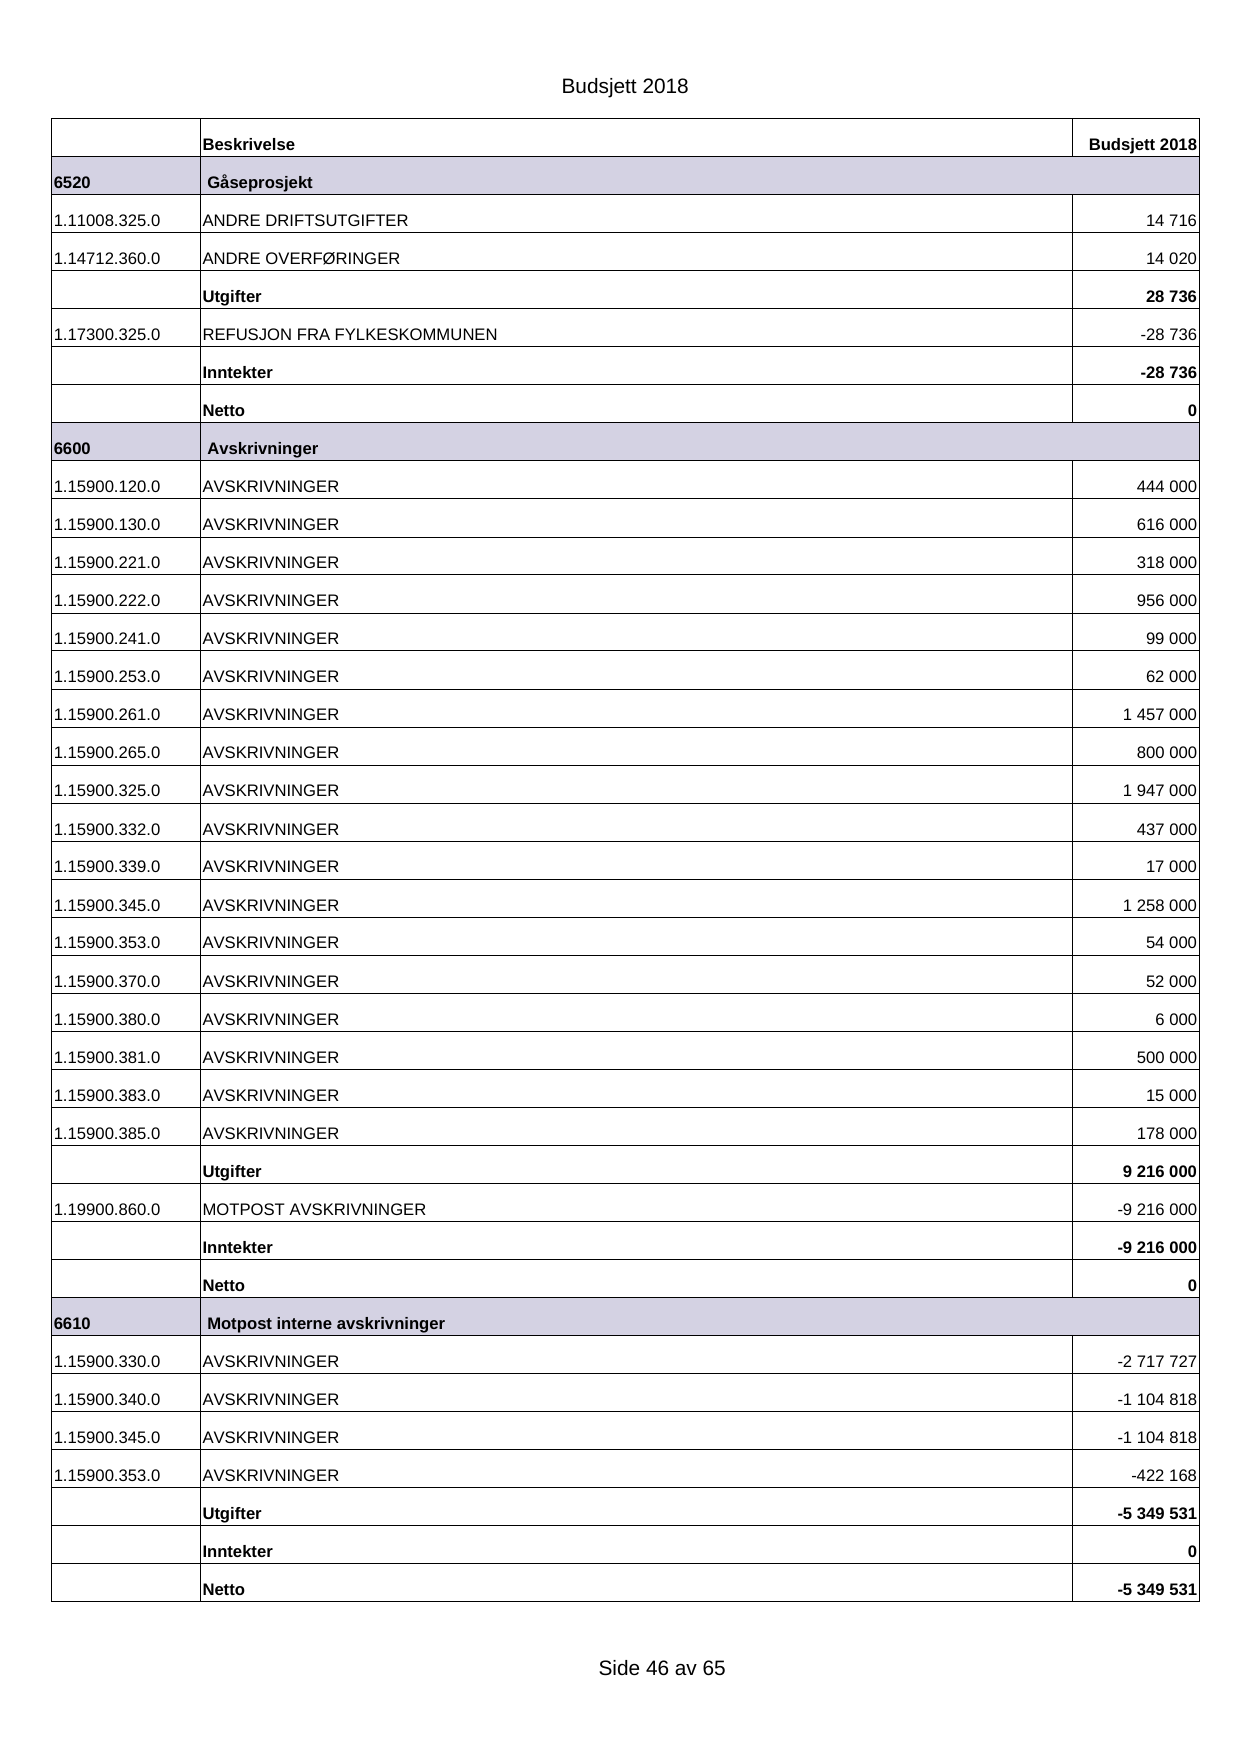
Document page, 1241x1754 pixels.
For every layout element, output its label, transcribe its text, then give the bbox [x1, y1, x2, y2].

table_cell 99 000 [1073, 614, 1199, 650]
table_cell 0 [1073, 1526, 1199, 1563]
table_cell 444 000 [1073, 461, 1199, 498]
table_cell 6600 [52, 423, 200, 460]
table_cell 616 000 [1073, 499, 1199, 536]
table_cell Utgifter [201, 271, 1072, 308]
table_cell 1.15900.130.0 [52, 499, 200, 536]
table_cell 1.14712.360.0 [52, 233, 200, 270]
table_cell AVSKRIVNINGER [201, 880, 1072, 917]
table_cell 1.15900.241.0 [52, 614, 200, 650]
table_cell AVSKRIVNINGER [201, 575, 1072, 612]
table_cell Netto [201, 1260, 1072, 1297]
table_cell 1.15900.340.0 [52, 1374, 200, 1411]
table_cell 1.15900.330.0 [52, 1336, 200, 1373]
table_cell - [52, 271, 200, 308]
table_cell - [52, 1222, 200, 1259]
table_cell 15 000 [1073, 1070, 1199, 1107]
table_cell AVSKRIVNINGER [201, 728, 1072, 764]
table_cell 1.15900.345.0 [52, 880, 200, 917]
table_cell 14 020 [1073, 233, 1199, 270]
table_cell - [52, 1488, 200, 1525]
table_cell AVSKRIVNINGER [201, 994, 1072, 1031]
table_cell -1 104 818 [1073, 1374, 1199, 1411]
table_cell -5 349 531 [1073, 1488, 1199, 1525]
table_cell 500 000 [1073, 1032, 1199, 1069]
table_cell - [52, 385, 200, 422]
table_cell 1.15900.222.0 [52, 575, 200, 612]
table_cell REFUSJON FRA FYLKESKOMMUNEN [201, 309, 1072, 346]
table_cell AVSKRIVNINGER [201, 651, 1072, 688]
table_cell AVSKRIVNINGER [201, 956, 1072, 993]
table_cell 0 [1073, 1260, 1199, 1297]
table_cell MOTPOST AVSKRIVNINGER [201, 1184, 1072, 1221]
table_cell 1.15900.332.0 [52, 804, 200, 841]
table_cell 1.15900.221.0 [52, 538, 200, 574]
table_cell -28 736 [1073, 309, 1199, 346]
table_cell 800 000 [1073, 728, 1199, 764]
table_cell Inntekter [201, 347, 1072, 384]
table_cell ANDRE DRIFTSUTGIFTER [201, 195, 1072, 232]
table_cell ANDRE OVERFØRINGER [201, 233, 1072, 270]
table_cell 1.15900.325.0 [52, 766, 200, 802]
table_cell Gåseprosjekt [201, 157, 1199, 194]
table_cell 1.11008.325.0 [52, 195, 200, 232]
table_cell Motpost interne avskrivninger [201, 1298, 1199, 1335]
table_cell 14 716 [1073, 195, 1199, 232]
table_cell AVSKRIVNINGER [201, 1070, 1072, 1107]
table_cell -1 104 818 [1073, 1412, 1199, 1449]
table_cell 1.15900.253.0 [52, 651, 200, 688]
table_cell -5 349 531 [1073, 1564, 1199, 1601]
table_cell 1.15900.370.0 [52, 956, 200, 993]
table_cell AVSKRIVNINGER [201, 804, 1072, 841]
table_cell -28 736 [1073, 347, 1199, 384]
table_cell 1.15900.120.0 [52, 461, 200, 498]
table_cell Netto [201, 1564, 1072, 1601]
table_cell 1.15900.345.0 [52, 1412, 200, 1449]
table_cell 52 000 [1073, 956, 1199, 993]
table_cell 1 258 000 [1073, 880, 1199, 917]
table_cell 437 000 [1073, 804, 1199, 841]
table_cell 9 216 000 [1073, 1146, 1199, 1183]
table_cell AVSKRIVNINGER [201, 1450, 1072, 1487]
table_cell 6610 [52, 1298, 200, 1335]
table_header Beskrivelse [201, 119, 1072, 156]
table_cell 956 000 [1073, 575, 1199, 612]
table_cell AVSKRIVNINGER [201, 461, 1072, 498]
table_cell - [52, 1146, 200, 1183]
table_cell - [52, 1260, 200, 1297]
table_cell -2 717 727 [1073, 1336, 1199, 1373]
table_header - [52, 119, 200, 156]
table_cell 1 947 000 [1073, 766, 1199, 802]
table_header Budsjett 2018 [1073, 119, 1199, 156]
table_cell 1.15900.339.0 [52, 842, 200, 878]
table_cell AVSKRIVNINGER [201, 1336, 1072, 1373]
table_cell 1.15900.265.0 [52, 728, 200, 764]
table_cell 1.15900.381.0 [52, 1032, 200, 1069]
table_cell 1.19900.860.0 [52, 1184, 200, 1221]
table_cell AVSKRIVNINGER [201, 842, 1072, 878]
table_cell AVSKRIVNINGER [201, 1412, 1072, 1449]
table_cell 1.15900.383.0 [52, 1070, 200, 1107]
table_cell 1.15900.353.0 [52, 918, 200, 954]
table_cell - [52, 347, 200, 384]
table_cell AVSKRIVNINGER [201, 1108, 1072, 1145]
table_cell Inntekter [201, 1526, 1072, 1563]
table_cell AVSKRIVNINGER [201, 614, 1072, 650]
table_cell 6 000 [1073, 994, 1199, 1031]
table_cell AVSKRIVNINGER [201, 766, 1072, 802]
table_cell Avskrivninger [201, 423, 1199, 460]
table_cell 28 736 [1073, 271, 1199, 308]
table_cell Utgifter [201, 1146, 1072, 1183]
table_cell 1.15900.353.0 [52, 1450, 200, 1487]
table_cell AVSKRIVNINGER [201, 499, 1072, 536]
table_cell AVSKRIVNINGER [201, 918, 1072, 954]
table_cell -9 216 000 [1073, 1184, 1199, 1221]
table_cell 1.17300.325.0 [52, 309, 200, 346]
table_cell 62 000 [1073, 651, 1199, 688]
table_cell -9 216 000 [1073, 1222, 1199, 1259]
table_cell 318 000 [1073, 538, 1199, 574]
table_cell AVSKRIVNINGER [201, 690, 1072, 726]
table_cell Inntekter [201, 1222, 1072, 1259]
table_cell AVSKRIVNINGER [201, 538, 1072, 574]
table_cell Utgifter [201, 1488, 1072, 1525]
table_cell Netto [201, 385, 1072, 422]
table_cell 178 000 [1073, 1108, 1199, 1145]
table_cell -422 168 [1073, 1450, 1199, 1487]
table_cell 6520 [52, 157, 200, 194]
table_cell 17 000 [1073, 842, 1199, 878]
table_cell AVSKRIVNINGER [201, 1374, 1072, 1411]
table_cell 1.15900.385.0 [52, 1108, 200, 1145]
table_cell 1.15900.261.0 [52, 690, 200, 726]
table_cell 1 457 000 [1073, 690, 1199, 726]
table_cell 1.15900.380.0 [52, 994, 200, 1031]
table_cell 54 000 [1073, 918, 1199, 954]
table_cell 0 [1073, 385, 1199, 422]
table_cell - [52, 1564, 200, 1601]
table_cell AVSKRIVNINGER [201, 1032, 1072, 1069]
table_cell - [52, 1526, 200, 1563]
